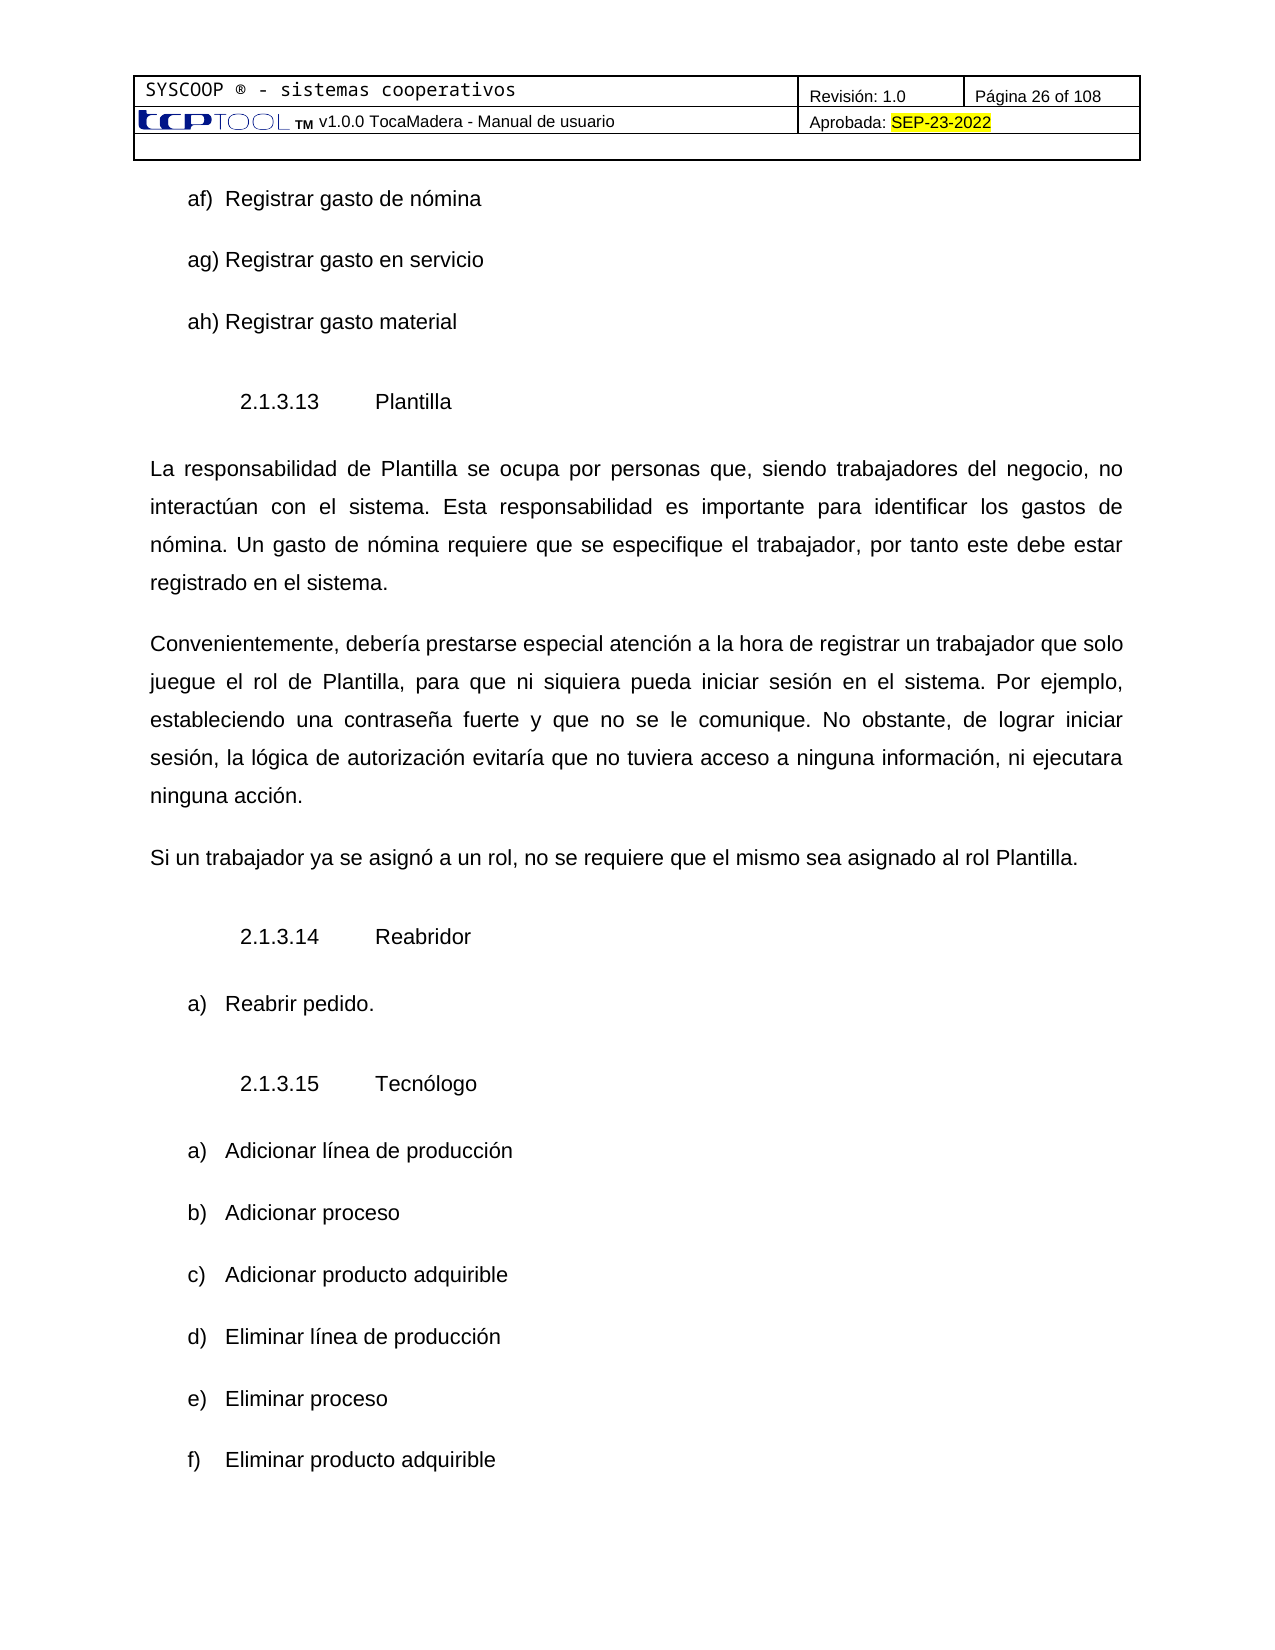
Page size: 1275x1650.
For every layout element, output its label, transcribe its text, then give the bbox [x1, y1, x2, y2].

list Adicionar proceso [187, 1200, 1125, 1225]
text Si un trabajador ya se asignó a un rol, no se requiere que el mismo sea asignado al rol Plantilla. [150, 844, 1125, 869]
picture [138, 110, 290, 130]
text Convenientemente, debería prestarse especial atención a la hora de registrar un trabajador que solo juegue el rol de Plantilla, para que ni siquiera pueda iniciar sesión en el sistema. Por ejemplo, estableciendo una contraseña fuerte y que no se le comunique. No obstante, de lograr iniciar sesión, la lógica de autorización evitaría que no tuviera acceso a ninguna información, ni ejecutara ninguna acción. [150, 631, 1125, 808]
list Eliminar producto adquirible [187, 1447, 1125, 1472]
text La responsabilidad de Plantilla se ocupa por personas que, siendo trabajadores del negocio, no interactúan con el sistema. Esta responsabilidad es importante para identificar los gastos de nómina. Un gasto de nómina requiere que se especifique el trabajador, por tanto este debe estar registrado en el sistema. [150, 456, 1125, 595]
list Registrar gasto de nómina [187, 186, 1125, 211]
subtitle Tecnólogo [240, 1071, 1125, 1096]
list Adicionar línea de producción [187, 1138, 1125, 1163]
list Registrar gasto en servicio [187, 247, 1125, 273]
list Eliminar proceso [187, 1385, 1125, 1411]
list Eliminar línea de producción [187, 1324, 1125, 1349]
list Reabrir pedido. [187, 991, 1125, 1017]
list Registrar gasto material [187, 309, 1125, 334]
subtitle Plantilla [240, 389, 1125, 414]
subtitle Reabridor [240, 924, 1125, 949]
list Adicionar producto adquirible [187, 1262, 1125, 1287]
